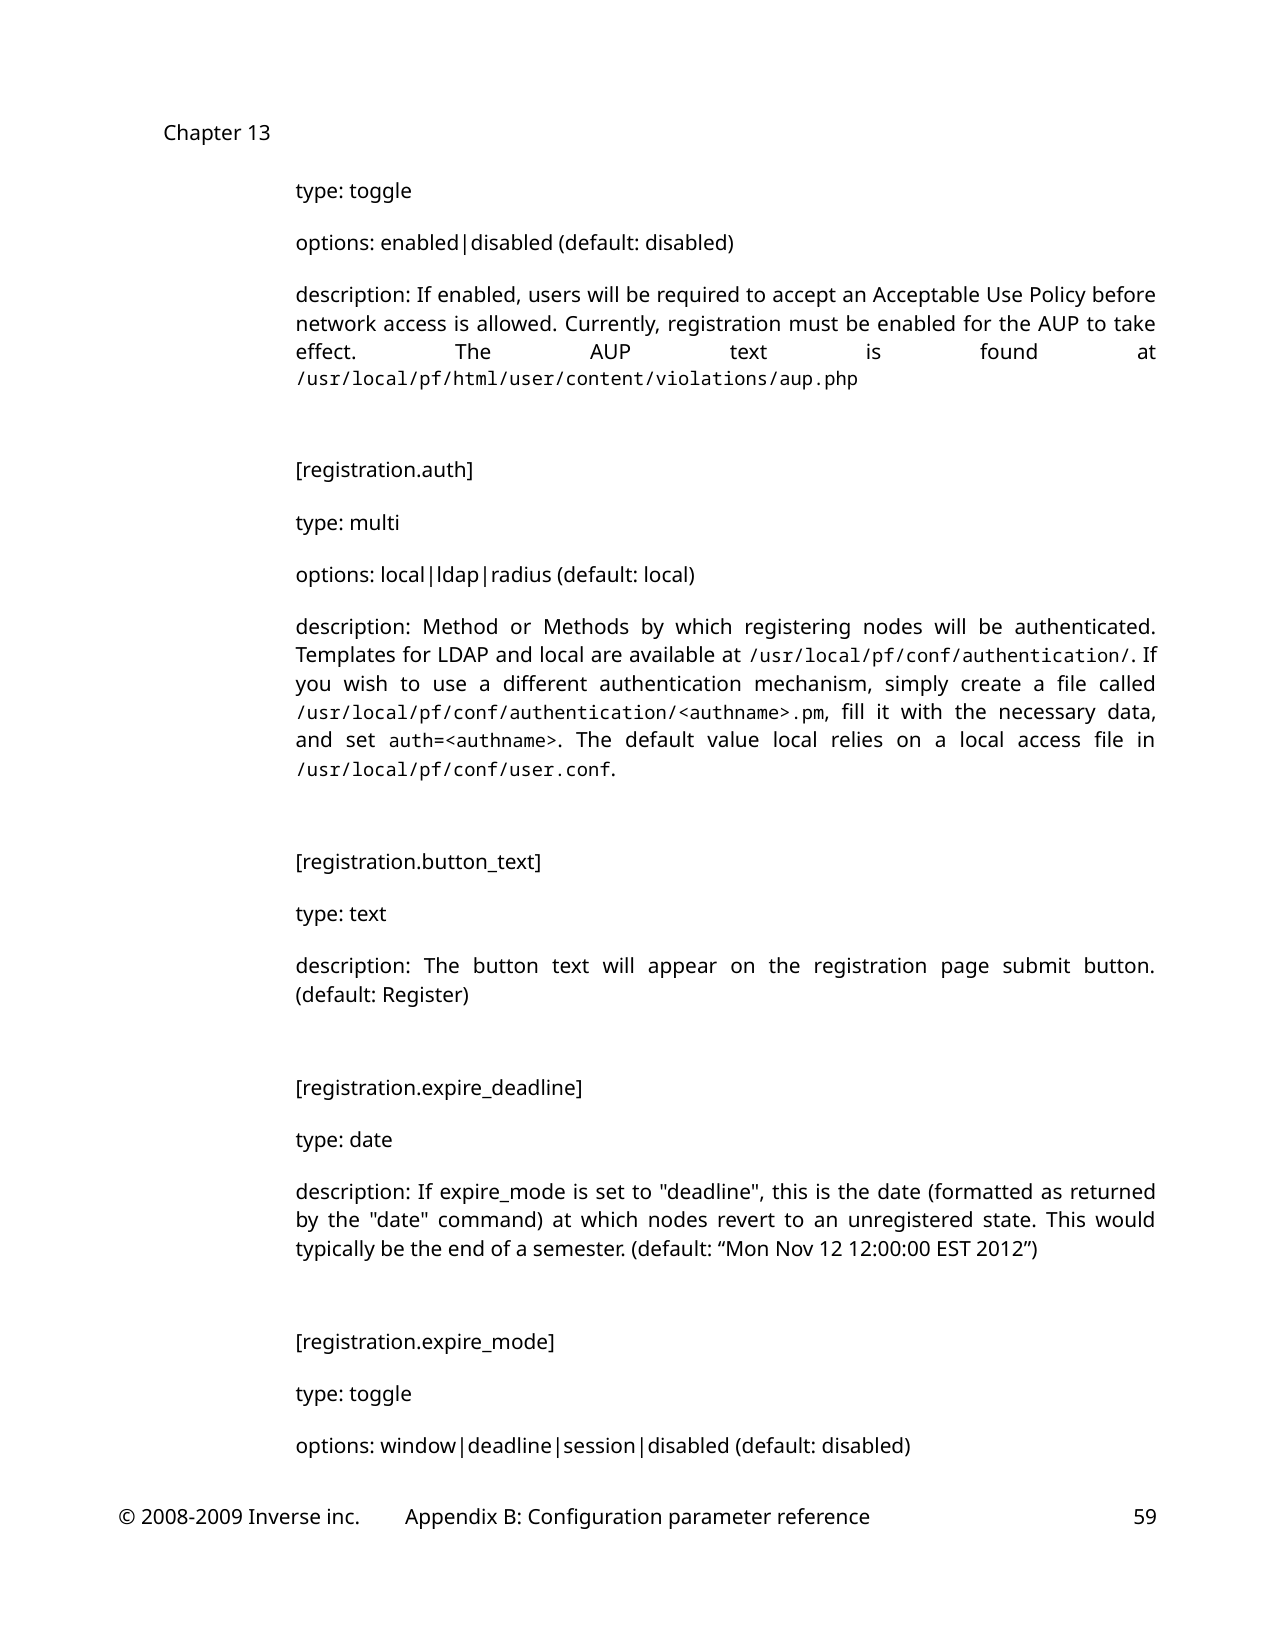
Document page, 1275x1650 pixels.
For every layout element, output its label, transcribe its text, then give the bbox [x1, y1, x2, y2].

text [registration.expire_deadline] [295, 1073, 1157, 1101]
text description: If expire_mode is set to "deadline", this is the date (formatted as returned by the "date" command) at which nodes revert to an unregistered state. This would typically be the end of a semester. (default: “Mon Nov 12 12:00:00 EST 2012”) [295, 1177, 1157, 1262]
text options: enabled|disabled (default: disabled) [295, 228, 1157, 257]
text description: The button text will appear on the registration page submit button. (default: Register) [295, 951, 1157, 1008]
text type: date [295, 1125, 1157, 1153]
text type: toggle [295, 176, 1157, 204]
text options: window|deadline|session|disabled (default: disabled) [295, 1431, 1157, 1459]
text type: toggle [295, 1379, 1157, 1407]
text [registration.button_text] [295, 847, 1157, 876]
text [registration.auth] [295, 456, 1157, 484]
text [registration.expire_mode] [295, 1327, 1157, 1355]
text type: multi [295, 508, 1157, 536]
text options: local|ldap|radius (default: local) [295, 560, 1157, 588]
text description: Method or Methods by which registering nodes will be authenticated. Templates for LDAP and local are available at /usr/local/pf/conf/authentication/. If you wish to use a different authentication mechanism, simply create a file called /usr/local/pf/conf/authentication/<authname>.pm, fill it with the necessary data, and set auth=<authname>. The default value local relies on a local access file in /usr/local/pf/conf/user.conf. [295, 612, 1157, 782]
text type: text [295, 899, 1157, 928]
text description: If enabled, users will be required to accept an Acceptable Use Policy before network access is allowed. Currently, registration must be enabled for the AUP to take effect. The AUP text is found at /usr/local/pf/html/user/content/violations/aup.php [295, 280, 1157, 391]
